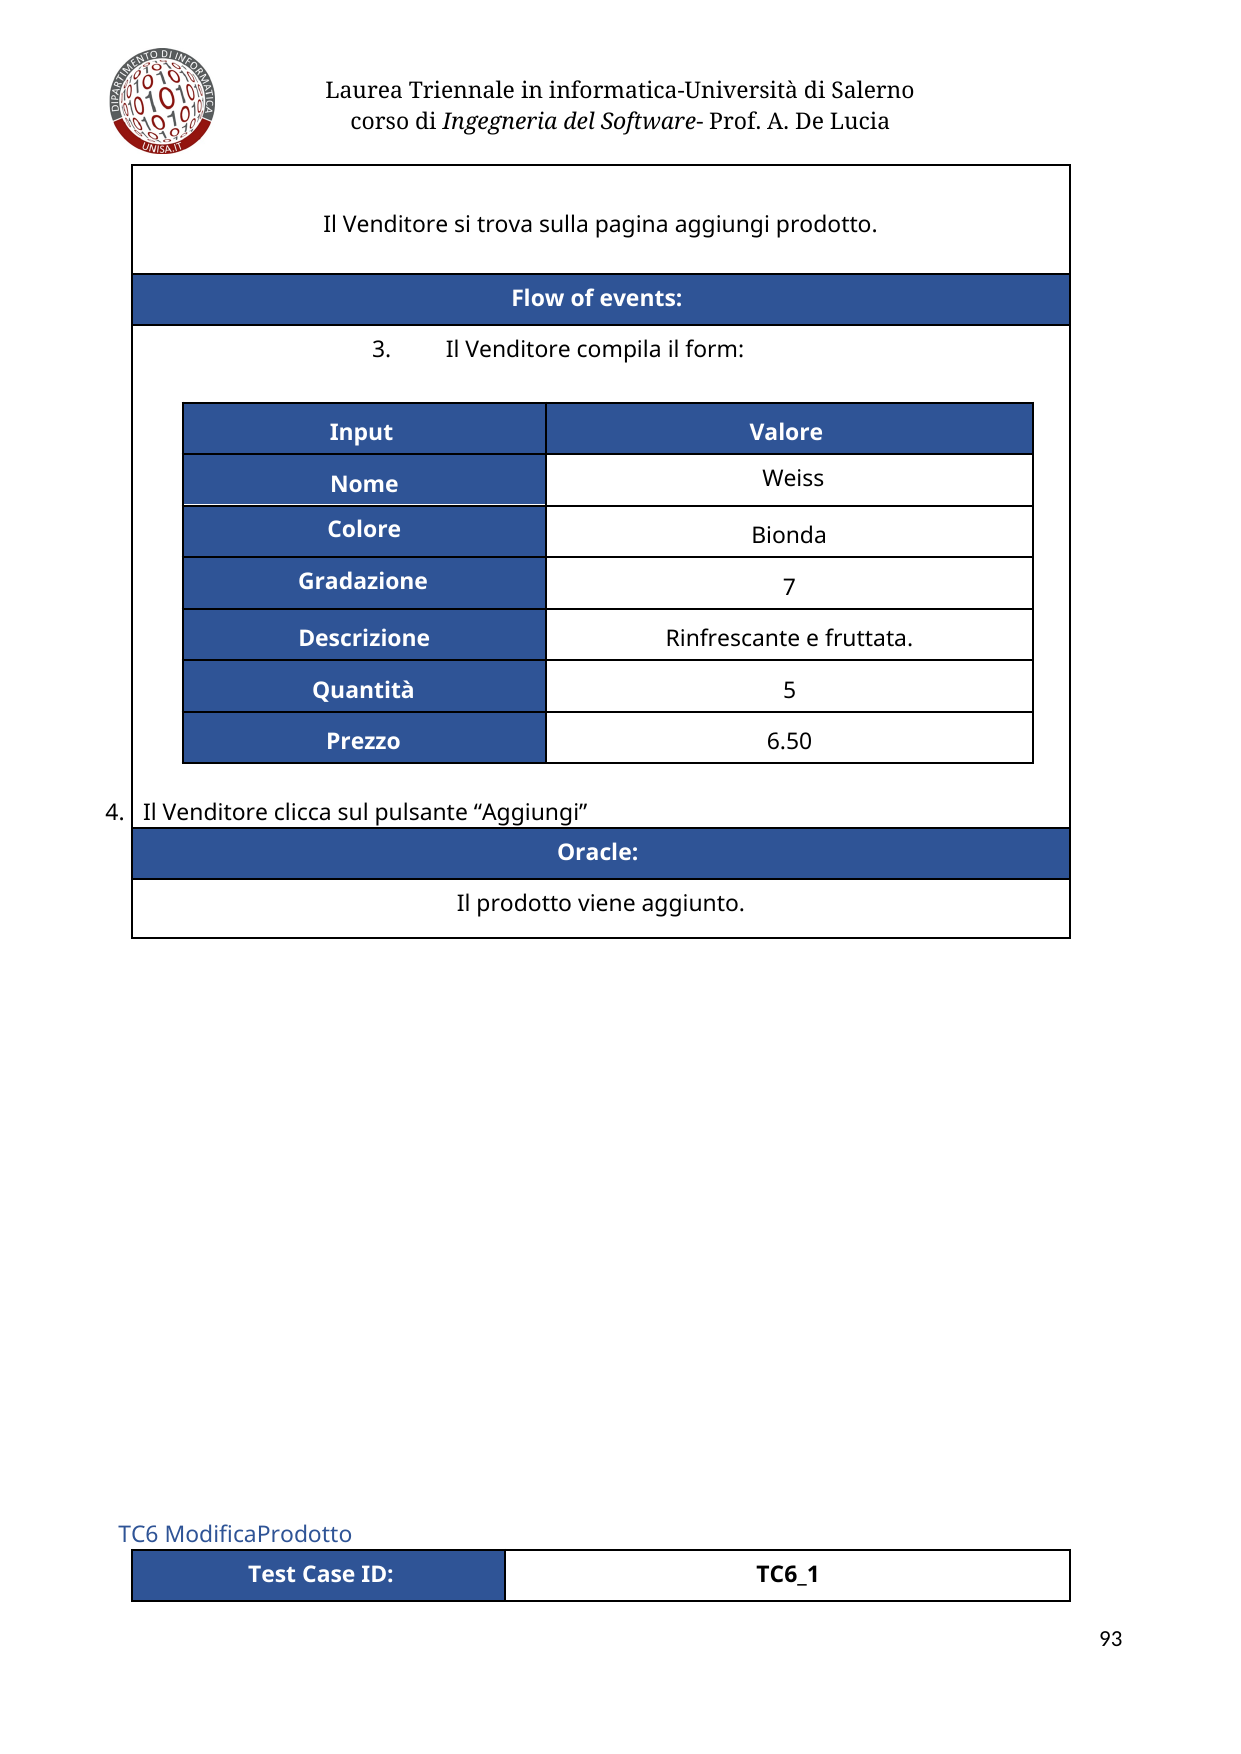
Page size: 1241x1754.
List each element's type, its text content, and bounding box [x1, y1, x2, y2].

table_cell Il prodotto viene aggiunto. [133, 880, 1069, 937]
table_cell Il Venditore si trova sulla pagina aggiungi prodotto. [133, 166, 1069, 273]
subtitle TC6 ModificaProdotto [118, 1518, 1122, 1549]
table_cell Quantità [184, 661, 545, 711]
table_cell Gradazione [184, 558, 545, 608]
table_header Input [184, 404, 545, 453]
table_cell Oracle: [133, 829, 1069, 878]
table_cell Flow of events: [133, 275, 1069, 324]
table_cell Prezzo [184, 713, 545, 762]
table_cell Descrizione [184, 610, 545, 659]
table_cell 6.50 [547, 713, 1032, 762]
table_header Valore [547, 404, 1032, 453]
table_cell Rinfrescante e fruttata. [547, 610, 1032, 659]
table_cell Colore [184, 507, 545, 556]
table_cell 7 [547, 558, 1032, 608]
table_header Test Case ID: [133, 1551, 504, 1600]
table_header TC6_1 [506, 1551, 1069, 1600]
table_cell Weiss [547, 455, 1032, 504]
table_cell Il Venditore compila il form: Il Venditore clicca sul pulsante “Aggiungi” [133, 326, 1069, 827]
table_cell Nome [184, 455, 545, 504]
table_cell Bionda [547, 507, 1032, 556]
table_cell 5 [547, 661, 1032, 711]
